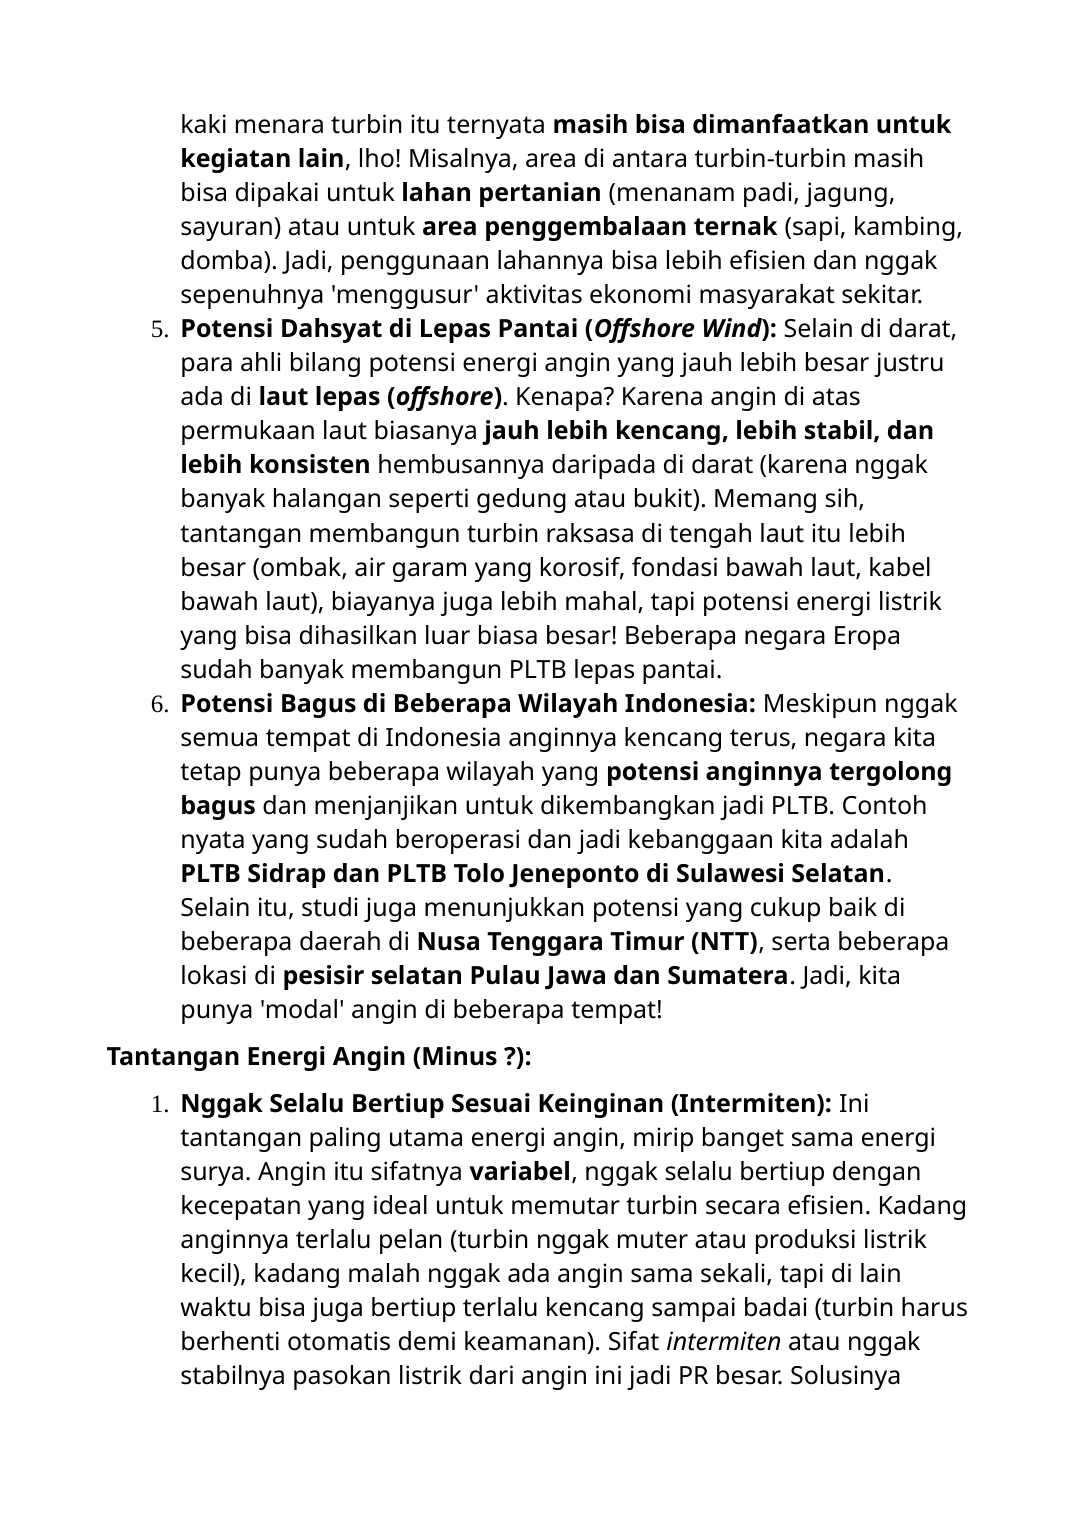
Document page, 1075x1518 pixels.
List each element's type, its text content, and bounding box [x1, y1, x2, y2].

list kaki menara turbin itu ternyata masih bisa dimanfaatkan untuk kegiatan lain, lho! Misalnya, area di antara turbin-turbin masih bisa dipakai untuk lahan pertanian (menanam padi, jagung, sayuran) atau untuk area penggembalaan ternak (sapi, kambing, domba). Jadi, penggunaan lahannya bisa lebih efisien dan nggak sepenuhnya 'menggusur' aktivitas ekonomi masyarakat sekitar. [151, 106, 968, 311]
list Potensi Bagus di Beberapa Wilayah Indonesia: Meskipun nggak semua tempat di Indonesia anginnya kencang terus, negara kita tetap punya beberapa wilayah yang potensi anginnya tergolong bagus dan menjanjikan untuk dikembangkan jadi PLTB. Contoh nyata yang sudah beroperasi dan jadi kebanggaan kita adalah PLTB Sidrap dan PLTB Tolo Jeneponto di Sulawesi Selatan. Selain itu, studi juga menunjukkan potensi yang cukup baik di beberapa daerah di Nusa Tenggara Timur (NTT), serta beberapa lokasi di pesisir selatan Pulau Jawa dan Sumatera. Jadi, kita punya 'modal' angin di beberapa tempat! [151, 686, 968, 1026]
list Potensi Dahsyat di Lepas Pantai (Offshore Wind): Selain di darat, para ahli bilang potensi energi angin yang jauh lebih besar justru ada di laut lepas (offshore). Kenapa? Karena angin di atas permukaan laut biasanya jauh lebih kencang, lebih stabil, dan lebih konsisten hembusannya daripada di darat (karena nggak banyak halangan seperti gedung atau bukit). Memang sih, tantangan membangun turbin raksasa di tengah laut itu lebih besar (ombak, air garam yang korosif, fondasi bawah laut, kabel bawah laut), biayanya juga lebih mahal, tapi potensi energi listrik yang bisa dihasilkan luar biasa besar! Beberapa negara Eropa sudah banyak membangun PLTB lepas pantai. [151, 311, 968, 686]
text Tantangan Energi Angin (Minus ?): [106, 1039, 968, 1073]
list Nggak Selalu Bertiup Sesuai Keinginan (Intermiten): Ini tantangan paling utama energi angin, mirip banget sama energi surya. Angin itu sifatnya variabel, nggak selalu bertiup dengan kecepatan yang ideal untuk memutar turbin secara efisien. Kadang anginnya terlalu pelan (turbin nggak muter atau produksi listrik kecil), kadang malah nggak ada angin sama sekali, tapi di lain waktu bisa juga bertiup terlalu kencang sampai badai (turbin harus berhenti otomatis demi keamanan). Sifat intermiten atau nggak stabilnya pasokan listrik dari angin ini jadi PR besar. Solusinya [151, 1085, 968, 1392]
